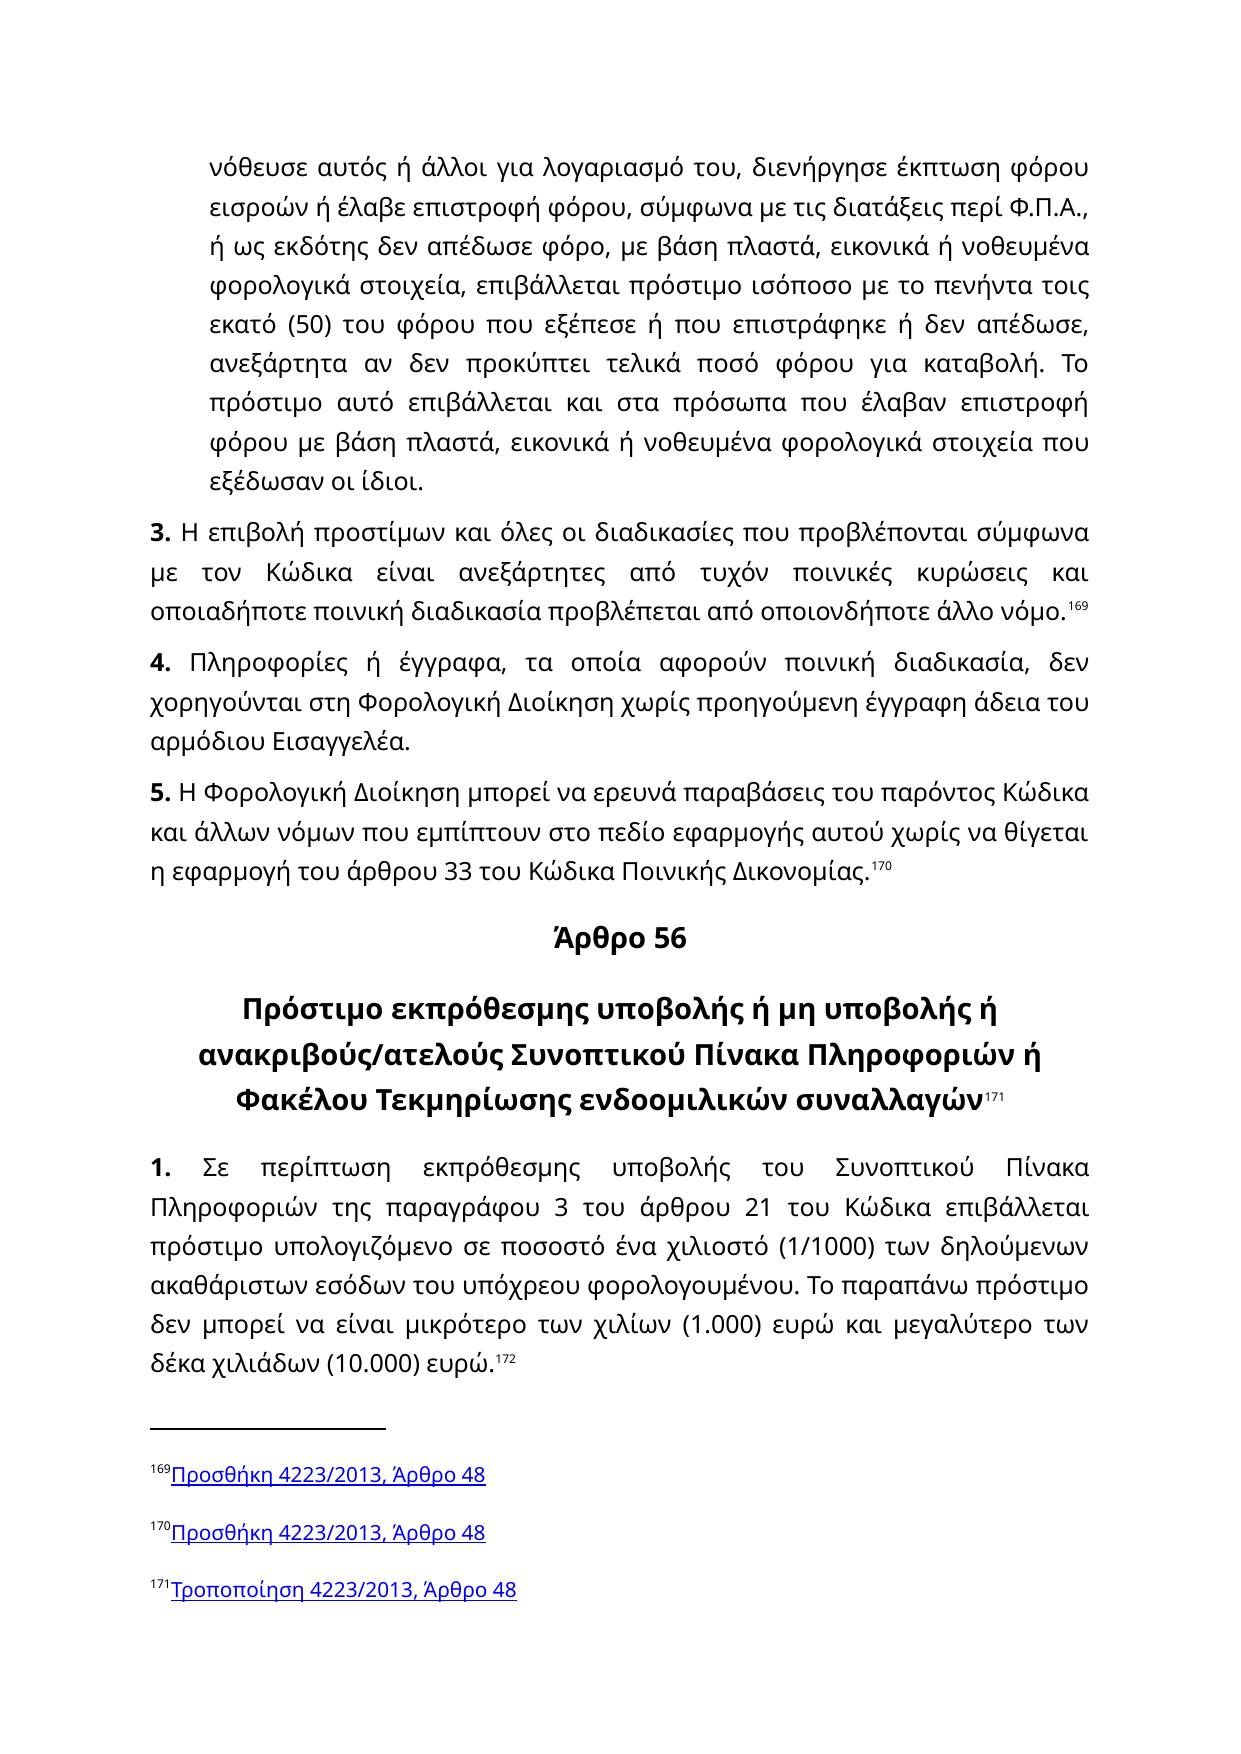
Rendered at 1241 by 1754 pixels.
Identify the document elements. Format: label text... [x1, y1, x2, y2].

text Προσθήκη 4223/2013, Άρθρο 48 [150, 1460, 1090, 1489]
text Προσθήκη 4223/2013, Άρθρο 48 [150, 1518, 1090, 1546]
text 5. Η Φορολογική Διοίκηση μπορεί να ερευνά παραβάσεις του παρόντος Κώδικα και άλλων νόμων που εμπίπτουν στο πεδίο εφαρμογής αυτού χωρίς να θίγεται η εφαρμογή του άρθρου 33 του Κώδικα Ποινικής Δικονομίας. [150, 775, 1090, 887]
text 1. Σε περίπτωση εκπρόθεσμης υποβολής του Συνοπτικού Πίνακα Πληροφοριών της παραγράφου 3 του άρθρου 21 του Κώδικα επιβάλλεται πρόστιμο υπολογιζόμενο σε ποσοστό ένα χιλιοστό (1/1000) των δηλούμενων ακαθάριστων εσόδων του υπόχρεου φορολογουμένου. Το παραπάνω πρόστιμο δεν μπορεί να είναι μικρότερο των χιλίων (1.000) ευρώ και μεγαλύτερο των δέκα χιλιάδων (10.000) ευρώ. [150, 1150, 1090, 1380]
subtitle Πρόστιμο εκπρόθεσμης υποβολής ή μη υποβολής ή ανακριβούς/ατελούς Συνοπτικού Πίνακα Πληροφοριών ή Φακέλου Τεκμηρίωσης ενδοομιλικών συναλλαγών [150, 988, 1090, 1119]
subtitle Άρθρο 56 [150, 917, 1090, 957]
text 3. Η επιβολή προστίμων και όλες οι διαδικασίες που προβλέπονται σύμφωνα με τον Κώδικα είναι ανεξάρτητες από τυχόν ποινικές κυρώσεις και οποιαδήποτε ποινική διαδικασία προβλέπεται από οποιονδήποτε άλλο νόμο. [150, 515, 1090, 627]
text Τροποποίηση 4223/2013, Άρθρο 48 [150, 1576, 1090, 1604]
text 4. Πληροφορίες ή έγγραφα, τα οποία αφορούν ποινική διαδικασία, δεν χορηγούνται στη Φορολογική Διοίκηση χωρίς προηγούμενη έγγραφη άδεια του αρμόδιου Εισαγγελέα. [150, 645, 1090, 757]
list νόθευσε αυτός ή άλλοι για λογαριασμό του, διενήργησε έκπτωση φόρου εισροών ή έλαβε επιστροφή φόρου, σύμφωνα με τις διατάξεις περί Φ.Π.Α., ή ως εκδότης δεν απέδωσε φόρο, με βάση πλαστά, εικονικά ή νοθευμένα φορολογικά στοιχεία, επιβάλλεται πρόστιμο ισόποσο με το πενήντα τοις εκατό (50) του φόρου που εξέπεσε ή που επιστράφηκε ή δεν απέδωσε, ανεξάρτητα αν δεν προκύπτει τελικά ποσό φόρου για καταβολή. Το πρόστιμο αυτό επιβάλλεται και στα πρόσωπα που έλαβαν επιστροφή φόρου με βάση πλαστά, εικονικά ή νοθευμένα φορολογικά στοιχεία που εξέδωσαν οι ίδιοι. [150, 150, 1090, 497]
